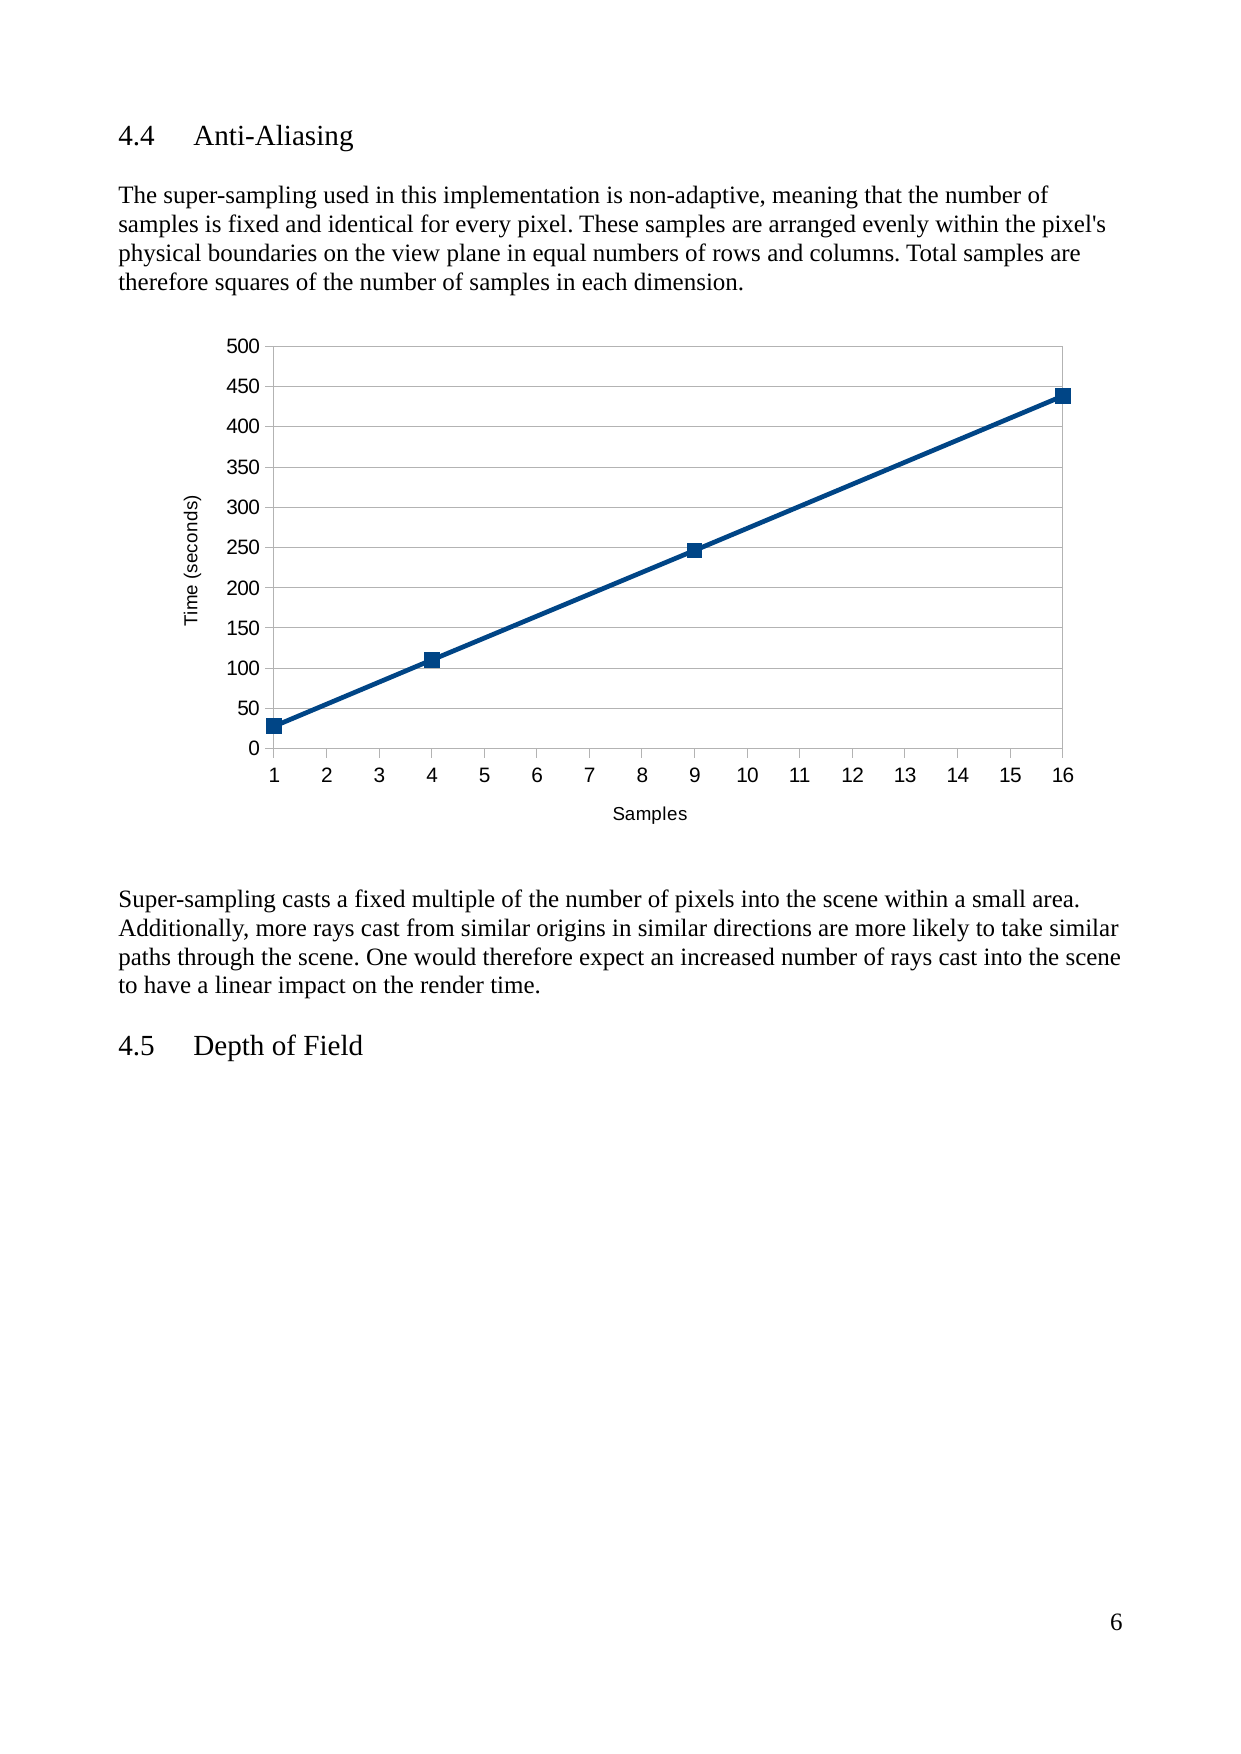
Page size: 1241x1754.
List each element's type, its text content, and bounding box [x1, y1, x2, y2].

text 4.4 Anti-Aliasing [118, 118, 1122, 152]
text Super-sampling casts a fixed multiple of the number of pixels into the scene within a small area. Additionally, more rays cast from similar origins in similar directions are more likely to take similar paths through the scene. One would therefore expect an increased number of rays cast into the scene to have a linear impact on the render time. [118, 884, 1122, 999]
text The super-sampling used in this implementation is non-adaptive, meaning that the number of samples is fixed and identical for every pixel. These samples are arranged evenly within the pixel's physical boundaries on the view plane in equal numbers of rows and columns. Total samples are therefore squares of the number of samples in each dimension. [118, 180, 1122, 295]
text 4.5 Depth of Field [118, 1028, 1122, 1062]
